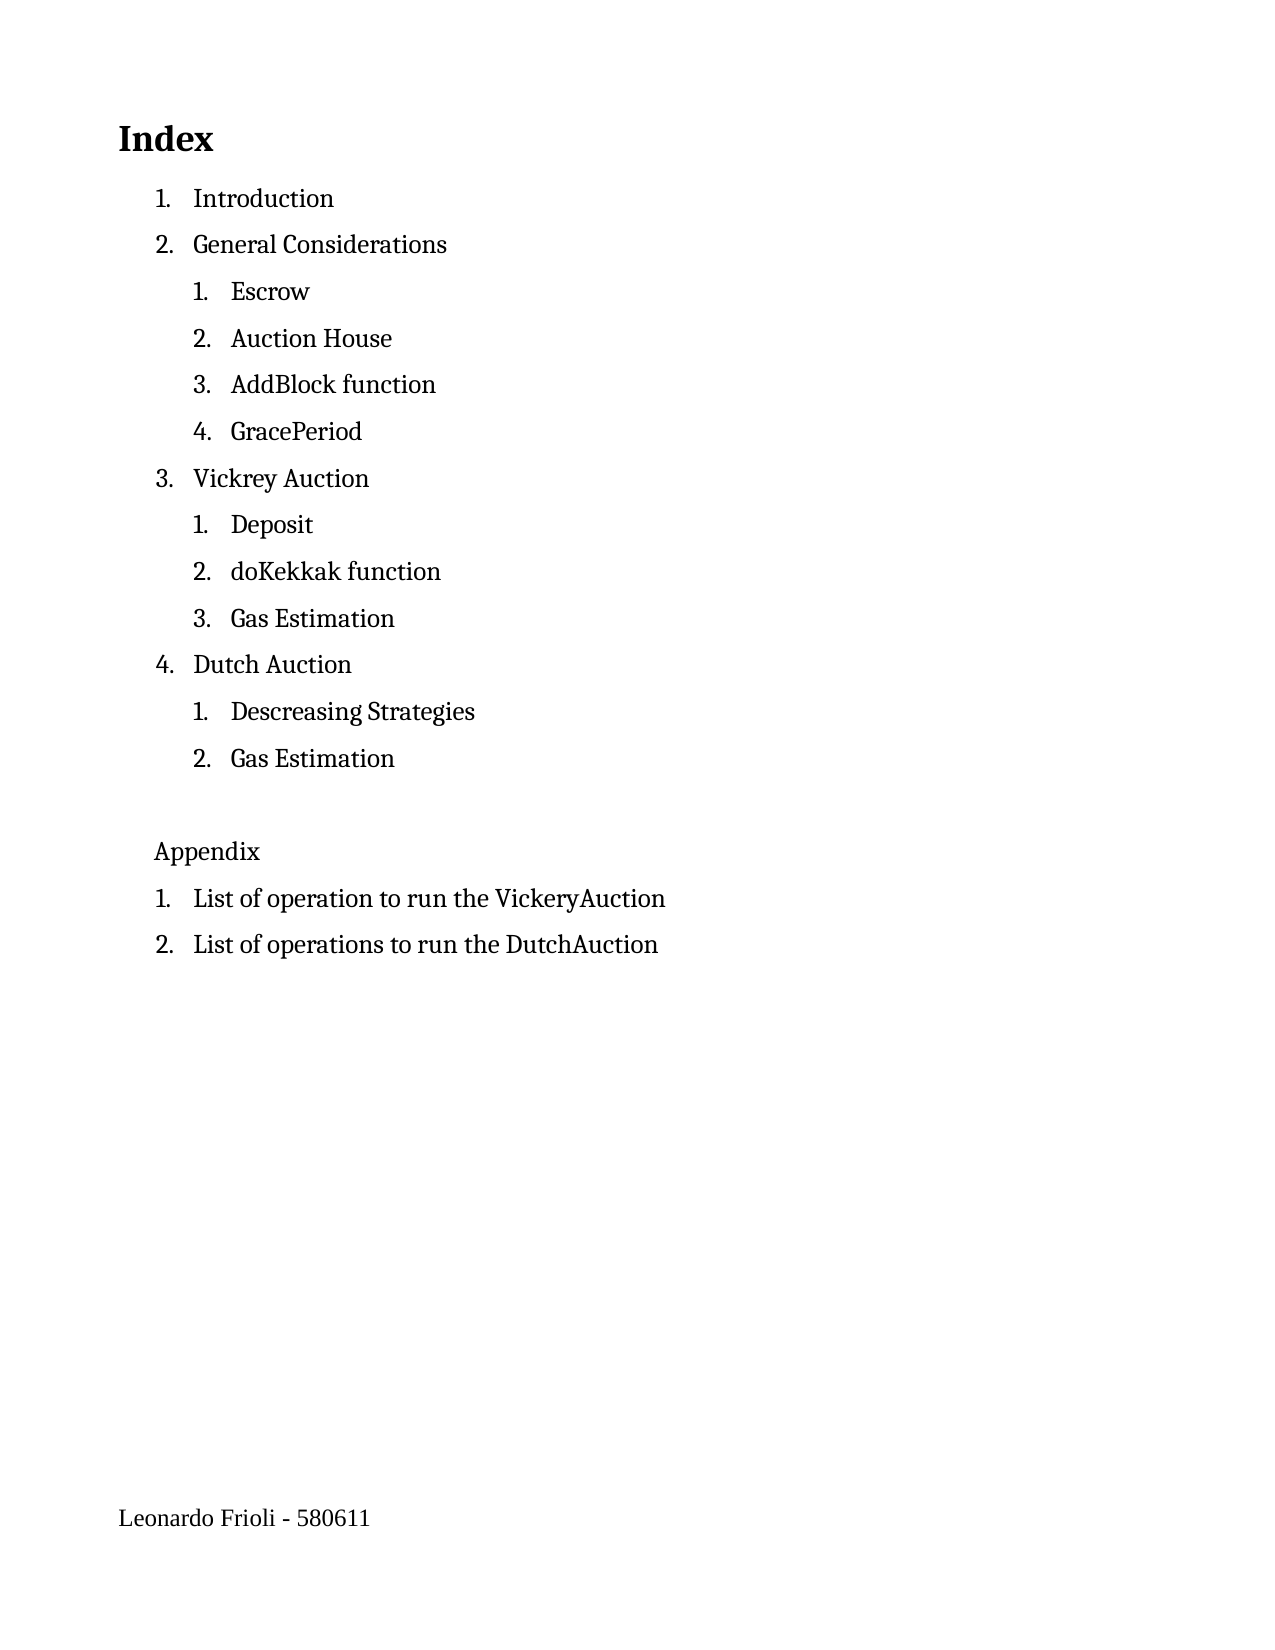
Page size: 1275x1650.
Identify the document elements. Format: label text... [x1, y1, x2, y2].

list Escrow [193, 276, 1157, 307]
list Introduction [156, 183, 1157, 214]
list Gas Estimation [193, 743, 1157, 774]
list Gas Estimation [193, 603, 1157, 634]
list List of operation to run the VickeryAuction [156, 883, 1157, 914]
list Dutch Auction [156, 649, 1157, 681]
list Auction House [193, 323, 1157, 354]
list Vickrey Auction [156, 463, 1157, 494]
list Descreasing Strategies [193, 696, 1157, 727]
list GracePeriod [193, 416, 1157, 447]
text Appendix [118, 836, 1157, 867]
list General Considerations [156, 229, 1157, 261]
list AddBlock function [193, 369, 1157, 401]
text Index [118, 118, 1157, 161]
list List of operations to run the DutchAuction [156, 929, 1157, 961]
list doKekkak function [193, 556, 1157, 587]
list Deposit [193, 509, 1157, 541]
